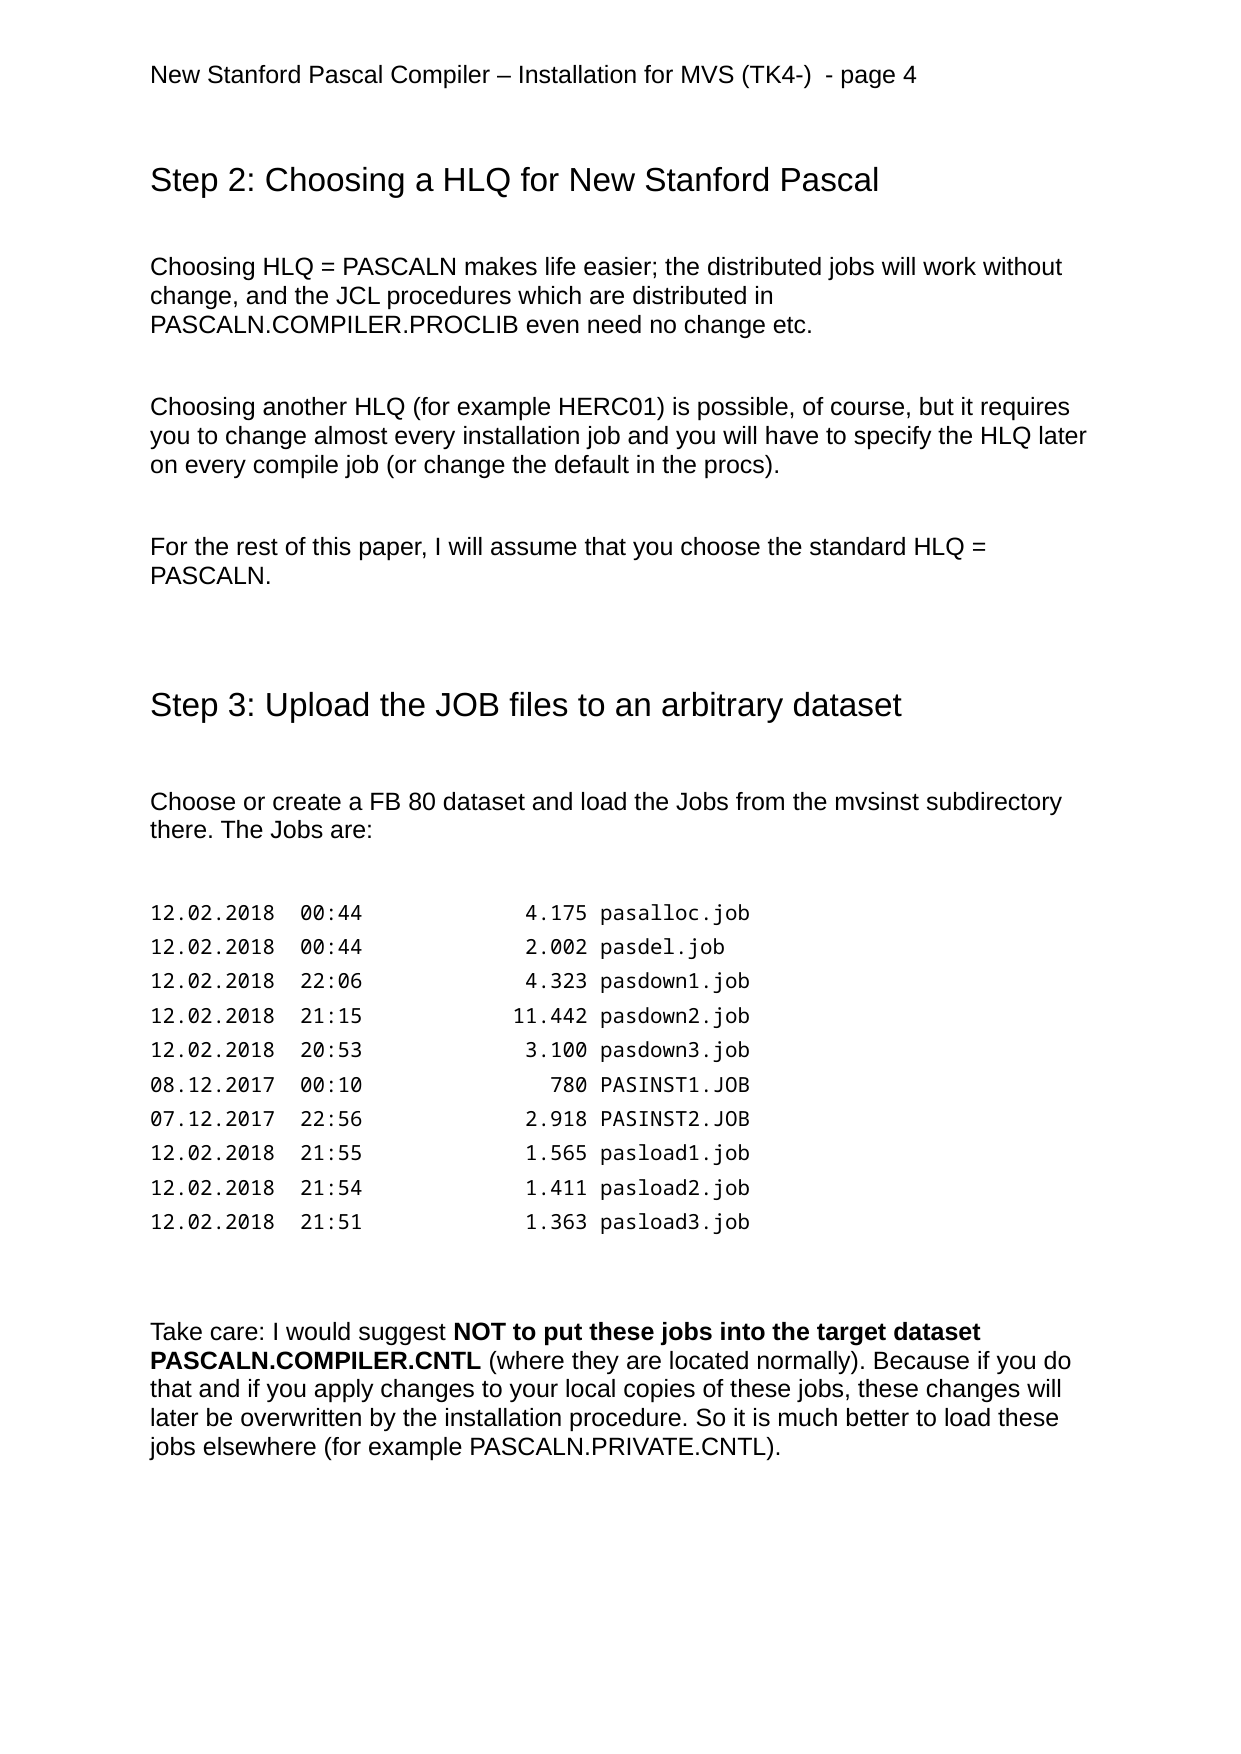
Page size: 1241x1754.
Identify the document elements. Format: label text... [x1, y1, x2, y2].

text 12.02.2018 21:54 1.411 pasload2.job [150, 1173, 1090, 1201]
text Choosing HLQ = PASCALN makes life easier; the distributed jobs will work without change, and the JCL procedures which are distributed in PASCALN.COMPILER.PROCLIB even need no change etc. [150, 252, 1090, 338]
text 12.02.2018 20:53 3.100 pasdown3.job [150, 1035, 1090, 1064]
text Step 2: Choosing a HLQ for New Stanford Pascal [150, 160, 1090, 198]
text Choose or create a FB 80 dataset and load the Jobs from the mvsinst subdirectory there. The Jobs are: [150, 787, 1090, 844]
text 12.02.2018 00:44 2.002 pasdel.job [150, 932, 1090, 961]
text 12.02.2018 22:06 4.323 pasdown1.job [150, 967, 1090, 995]
text 12.02.2018 21:51 1.363 pasload3.job [150, 1207, 1090, 1236]
text 12.02.2018 00:44 4.175 pasalloc.job [150, 898, 1090, 926]
text 08.12.2017 00:10 780 PASINST1.JOB [150, 1070, 1090, 1098]
text 07.12.2017 22:56 2.918 PASINST2.JOB [150, 1104, 1090, 1133]
text Choosing another HLQ (for example HERC01) is possible, of course, but it requires you to change almost every installation job and you will have to specify the HLQ later on every compile job (or change the default in the procs). [150, 392, 1090, 478]
text For the rest of this paper, I will assume that you choose the standard HLQ = PASCALN. [150, 532, 1090, 590]
text 12.02.2018 21:55 1.565 pasload1.job [150, 1138, 1090, 1167]
text 12.02.2018 21:15 11.442 pasdown2.job [150, 1001, 1090, 1029]
text Step 3: Upload the JOB files to an arbitrary dataset [150, 685, 1090, 723]
text Take care: I would suggest NOT to put these jobs into the target dataset PASCALN.COMPILER.CNTL (where they are located normally). Because if you do that and if you apply changes to your local copies of these jobs, these changes will later be overwritten by the installation procedure. So it is much better to load these jobs elsewhere (for example PASCALN.PRIVATE.CNTL). [150, 1317, 1090, 1461]
